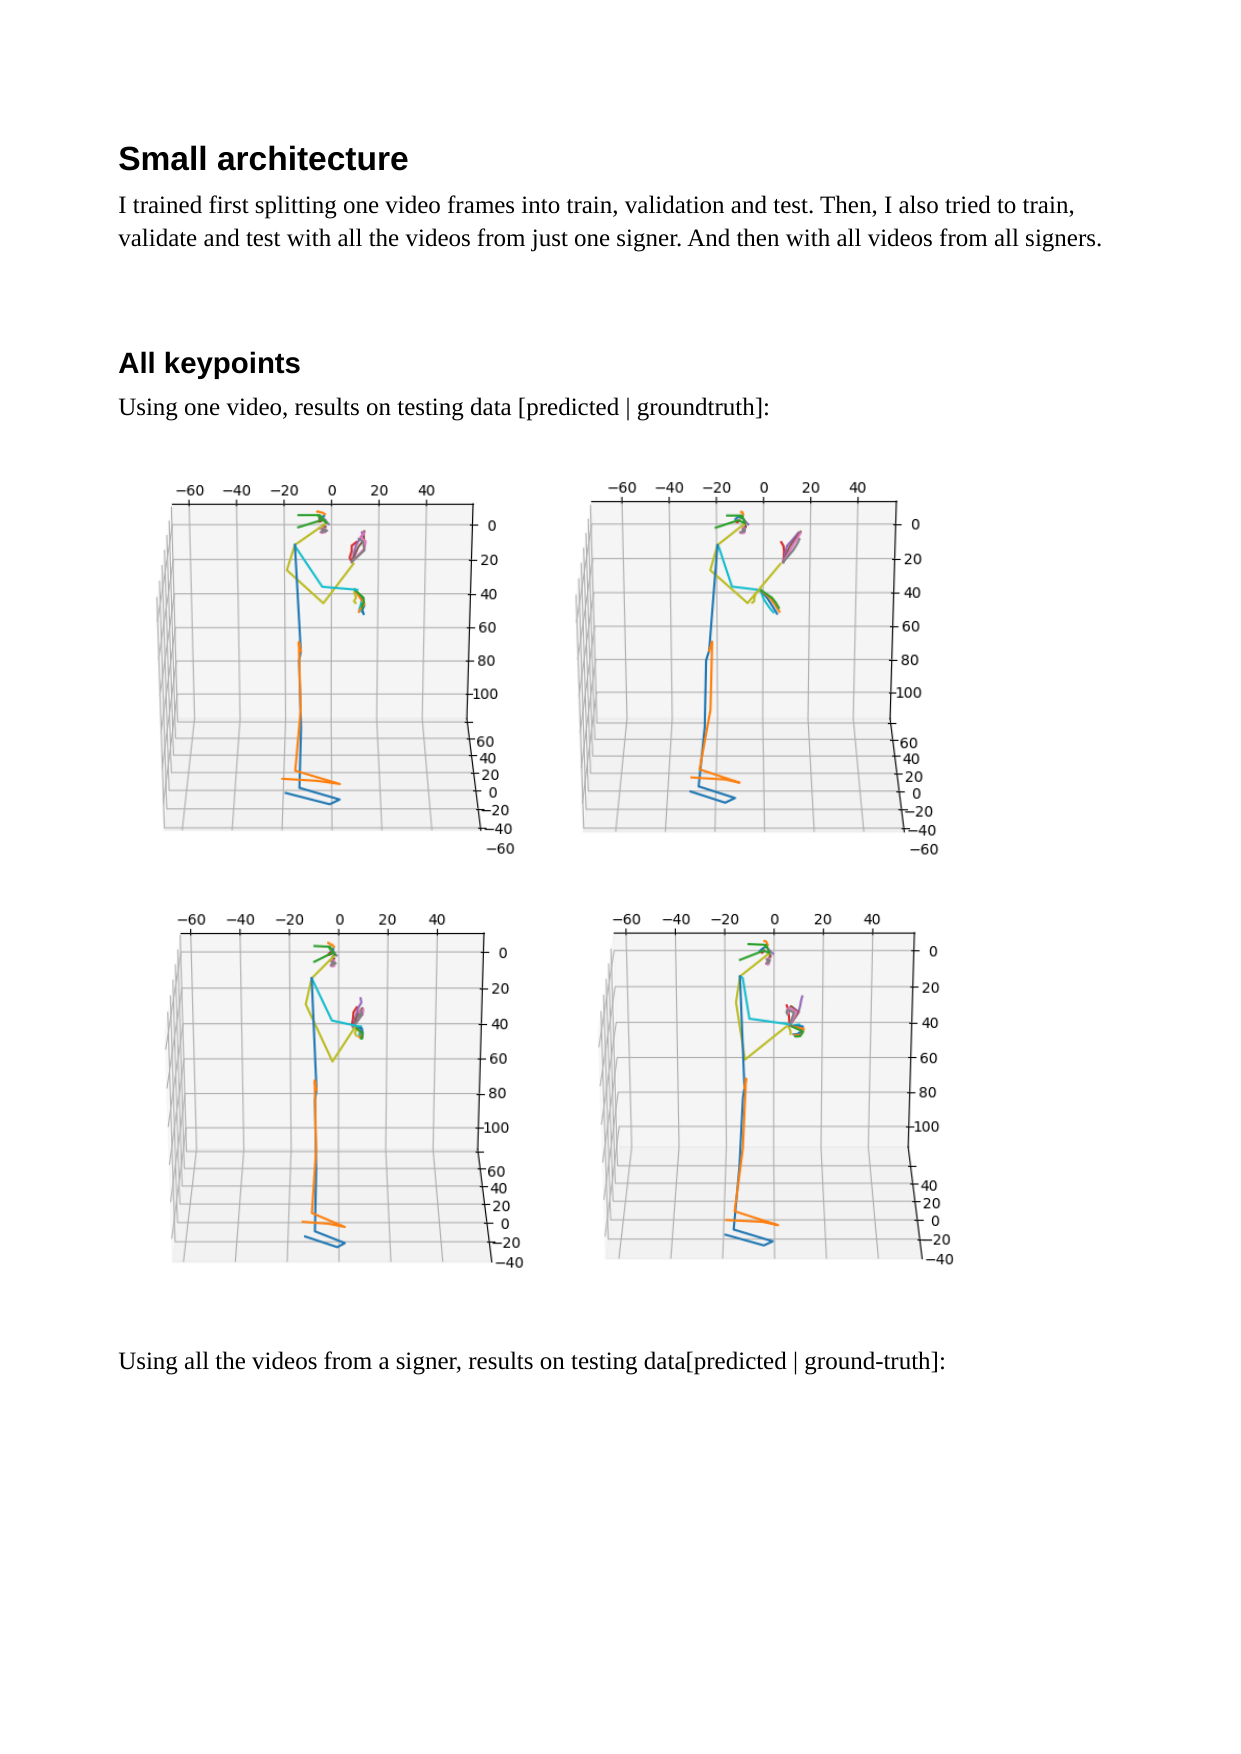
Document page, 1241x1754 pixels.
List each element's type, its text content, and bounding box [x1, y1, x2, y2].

picture [823, 655, 967, 894]
subtitle Small architecture [118, 139, 1122, 178]
picture [390, 1100, 537, 1299]
picture [823, 1091, 967, 1294]
subtitle All keypoints [118, 346, 1122, 380]
text Using one video, results on testing data [predicted | groundtruth]: [118, 392, 1122, 421]
text I trained first splitting one video frames into train, validation and test. Then, I also tried to train, validate and test with all the videos from just one signer. And then with all videos from all signers. [118, 190, 1122, 252]
text Using all the videos from a signer, results on testing data[predicted | ground-truth]: [118, 1346, 1122, 1374]
picture [402, 673, 540, 884]
